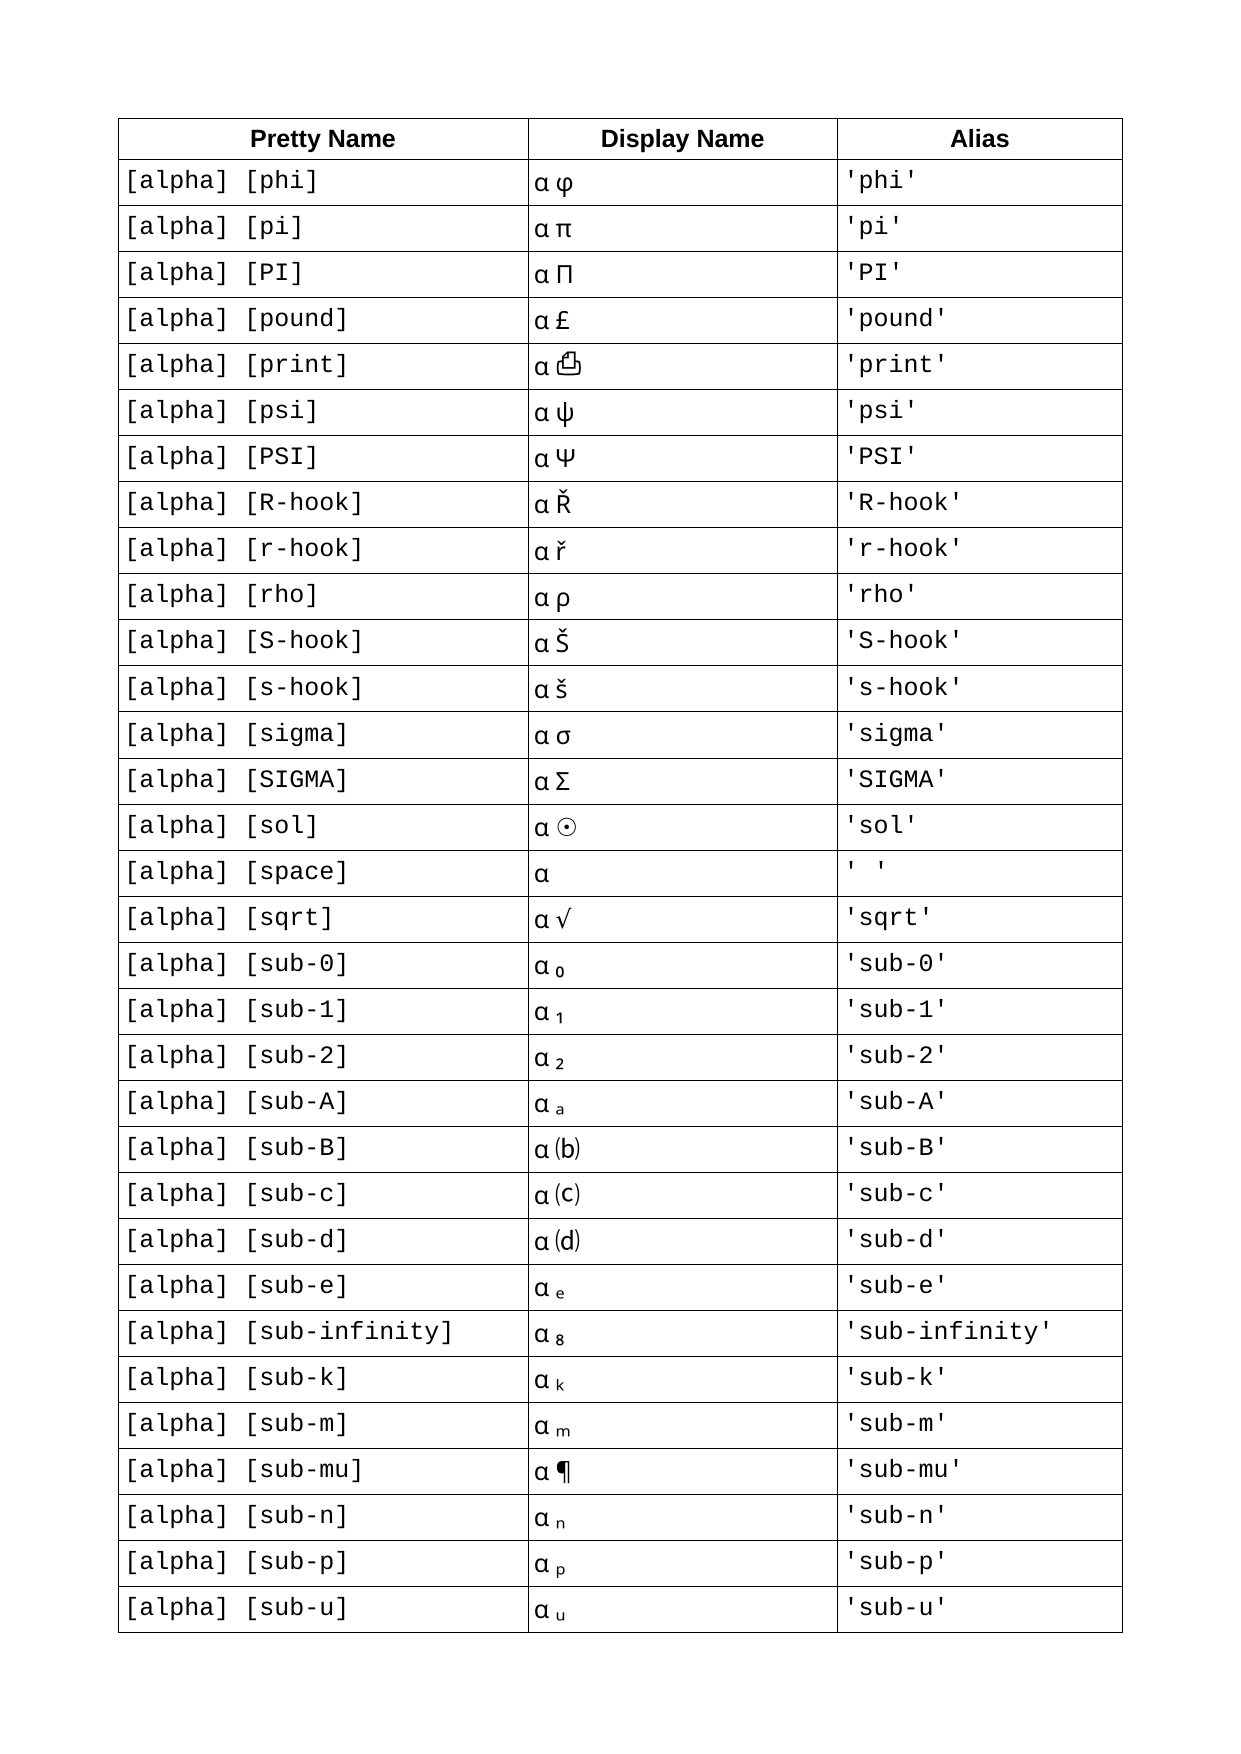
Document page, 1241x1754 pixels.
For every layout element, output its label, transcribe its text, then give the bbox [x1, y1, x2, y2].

table_cell 'psi' [838, 390, 1122, 435]
table_cell α š [529, 666, 837, 711]
table_cell [alpha] [PSI] [119, 436, 528, 481]
table_cell α Ψ [529, 436, 837, 481]
table_cell [alpha] [sub-2] [119, 1035, 528, 1080]
table_cell 'PI' [838, 252, 1122, 297]
table_cell [alpha] [print] [119, 344, 528, 389]
table_cell 'sqrt' [838, 897, 1122, 942]
table_cell 'r-hook' [838, 528, 1122, 573]
table_cell [alpha] [sub-u] [119, 1587, 528, 1632]
table_cell α ₙ [529, 1495, 837, 1540]
table_cell [alpha] [pi] [119, 206, 528, 251]
table_cell [alpha] [sub-k] [119, 1357, 528, 1402]
table_cell [alpha] [s-hook] [119, 666, 528, 711]
table_cell [alpha] [sub-e] [119, 1265, 528, 1310]
table_cell [alpha] [sub-p] [119, 1541, 528, 1586]
table_cell α ₀ [529, 943, 837, 988]
table_cell 'sub-A' [838, 1081, 1122, 1126]
table_cell α ⒞ [529, 1173, 837, 1218]
table_cell α [529, 851, 837, 896]
table_cell 'sub-2' [838, 1035, 1122, 1080]
table_cell α £ [529, 298, 837, 343]
table_cell 'rho' [838, 574, 1122, 619]
table_cell 'sub-mu' [838, 1449, 1122, 1494]
table_cell α σ [529, 712, 837, 757]
table_cell 'sub-e' [838, 1265, 1122, 1310]
table_cell [alpha] [psi] [119, 390, 528, 435]
table_cell α Š [529, 620, 837, 665]
table_cell α ¶ [529, 1449, 837, 1494]
table_cell 'R-hook' [838, 482, 1122, 527]
table_cell 'sigma' [838, 712, 1122, 757]
table_cell 'sub-u' [838, 1587, 1122, 1632]
table_cell α ₚ [529, 1541, 837, 1586]
table_cell 'print' [838, 344, 1122, 389]
table_cell α Σ [529, 759, 837, 803]
table_cell 's-hook' [838, 666, 1122, 711]
table_cell α ₁ [529, 989, 837, 1034]
table_cell 'sol' [838, 805, 1122, 849]
table_cell [alpha] [sub-c] [119, 1173, 528, 1218]
table_cell [alpha] [sub-mu] [119, 1449, 528, 1494]
table_cell α ⎙ [529, 344, 837, 389]
table_cell 'sub-infinity' [838, 1311, 1122, 1356]
table_cell 'sub-m' [838, 1403, 1122, 1448]
table_cell α ₈ [529, 1311, 837, 1356]
table_cell 'sub-n' [838, 1495, 1122, 1540]
table_cell [alpha] [sub-A] [119, 1081, 528, 1126]
table_cell [alpha] [R-hook] [119, 482, 528, 527]
table_cell [alpha] [sub-infinity] [119, 1311, 528, 1356]
table_cell α ρ [529, 574, 837, 619]
table_header Display Name [529, 119, 837, 159]
table_cell α ₐ [529, 1081, 837, 1126]
table_cell [alpha] [S-hook] [119, 620, 528, 665]
table_cell ' ' [838, 851, 1122, 896]
table_cell α ₑ [529, 1265, 837, 1310]
table_cell α ř [529, 528, 837, 573]
table_cell 'pi' [838, 206, 1122, 251]
table_cell [alpha] [space] [119, 851, 528, 896]
table_cell 'sub-p' [838, 1541, 1122, 1586]
table_cell [alpha] [sigma] [119, 712, 528, 757]
table_cell α ⒟ [529, 1219, 837, 1264]
table_cell 'phi' [838, 160, 1122, 205]
table_cell [alpha] [rho] [119, 574, 528, 619]
table_cell [alpha] [r-hook] [119, 528, 528, 573]
table_header Alias [838, 119, 1122, 159]
table_cell α ₘ [529, 1403, 837, 1448]
table_cell α ₂ [529, 1035, 837, 1080]
table_cell [alpha] [sub-d] [119, 1219, 528, 1264]
table_cell [alpha] [sol] [119, 805, 528, 849]
table_cell [alpha] [sub-m] [119, 1403, 528, 1448]
table_cell 'sub-c' [838, 1173, 1122, 1218]
table_cell α ☉ [529, 805, 837, 849]
table_cell 'sub-1' [838, 989, 1122, 1034]
table_cell [alpha] [sub-n] [119, 1495, 528, 1540]
table_cell [alpha] [PI] [119, 252, 528, 297]
table_cell 'S-hook' [838, 620, 1122, 665]
table_header Pretty Name [119, 119, 528, 159]
table_cell α Ř [529, 482, 837, 527]
table_cell [alpha] [sub-1] [119, 989, 528, 1034]
table_cell [alpha] [sqrt] [119, 897, 528, 942]
table_cell [alpha] [phi] [119, 160, 528, 205]
table_cell α ₖ [529, 1357, 837, 1402]
table_cell [alpha] [SIGMA] [119, 759, 528, 803]
table_cell 'pound' [838, 298, 1122, 343]
table_cell 'sub-k' [838, 1357, 1122, 1402]
table_cell α ᵤ [529, 1587, 837, 1632]
table_cell 'SIGMA' [838, 759, 1122, 803]
table_cell α π [529, 206, 837, 251]
table_cell α ψ [529, 390, 837, 435]
table_cell 'sub-d' [838, 1219, 1122, 1264]
table_cell [alpha] [sub-0] [119, 943, 528, 988]
table_cell [alpha] [pound] [119, 298, 528, 343]
table_cell [alpha] [sub-B] [119, 1127, 528, 1172]
table_cell α Π [529, 252, 837, 297]
table_cell 'PSI' [838, 436, 1122, 481]
table_cell α φ [529, 160, 837, 205]
table_cell α ⒝ [529, 1127, 837, 1172]
table_cell 'sub-B' [838, 1127, 1122, 1172]
table_cell 'sub-0' [838, 943, 1122, 988]
table_cell α √ [529, 897, 837, 942]
